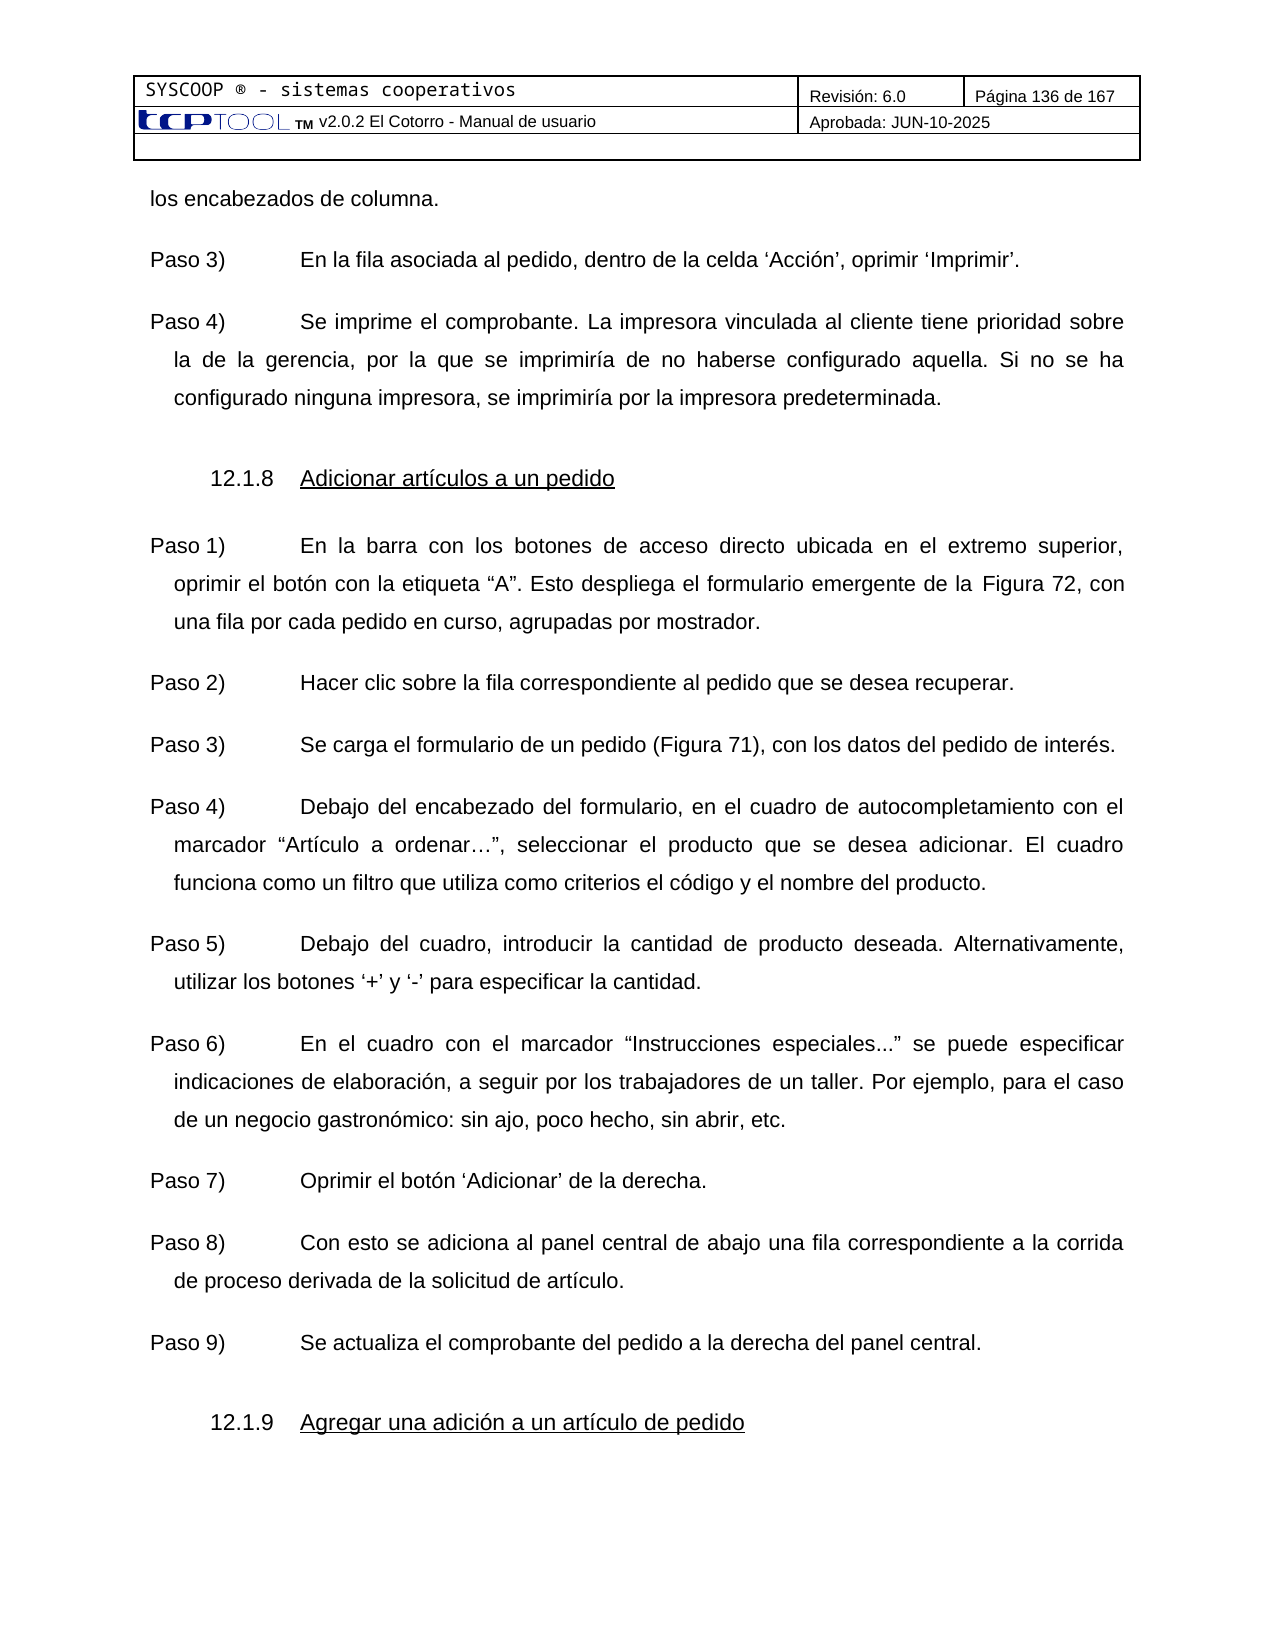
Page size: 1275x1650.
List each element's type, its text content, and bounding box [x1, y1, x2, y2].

list Debajo del encabezado del formulario, en el cuadro de autocompletamiento con el marcador “Artículo a ordenar…”, seleccionar el producto que se desea adicionar. El cuadro funciona como un filtro que utiliza como criterios el código y el nombre del producto. [150, 794, 1125, 895]
list Con esto se adiciona al panel central de abajo una fila correspondiente a la corrida de proceso derivada de la solicitud de artículo. [150, 1230, 1125, 1293]
list Oprimir el botón ‘Adicionar’ de la derecha. [150, 1168, 1125, 1193]
list Se actualiza el comprobante del pedido a la derecha del panel central. [150, 1329, 1125, 1355]
list En el cuadro con el marcador “Instrucciones especiales...” se puede especificar indicaciones de elaboración, a seguir por los trabajadores de un taller. Por ejemplo, para el caso de un negocio gastronómico: sin ajo, poco hecho, sin abrir, etc. [150, 1031, 1125, 1132]
list Se carga el formulario de un pedido (Figura 71), con los datos del pedido de interés. [150, 732, 1125, 757]
list En la fila asociada al pedido, dentro de la celda ‘Acción’, oprimir ‘Imprimir’. [150, 247, 1125, 273]
list Debajo del cuadro, introducir la cantidad de producto deseada. Alternativamente, utilizar los botones ‘+’ y ‘-’ para especificar la cantidad. [150, 931, 1125, 994]
text los encabezados de columna. [150, 186, 1125, 211]
subtitle Agregar una adición a un artículo de pedido [210, 1409, 1125, 1436]
subtitle Adicionar artículos a un pedido [210, 464, 1125, 491]
picture [138, 110, 290, 130]
list Hacer clic sobre la fila correspondiente al pedido que se desea recuperar. [150, 670, 1125, 696]
list Se imprime el comprobante. La impresora vinculada al cliente tiene prioridad sobre la de la gerencia, por la que se imprimiría de no haberse configurado aquella. Si no se ha configurado ninguna impresora, se imprimiría por la impresora predeterminada. [150, 309, 1125, 410]
list En la barra con los botones de acceso directo ubicada en el extremo superior, oprimir el botón con la etiqueta “A”. Esto despliega el formulario emergente de la Figura 72, con una fila por cada pedido en curso, agrupadas por mostrador. [150, 533, 1125, 634]
